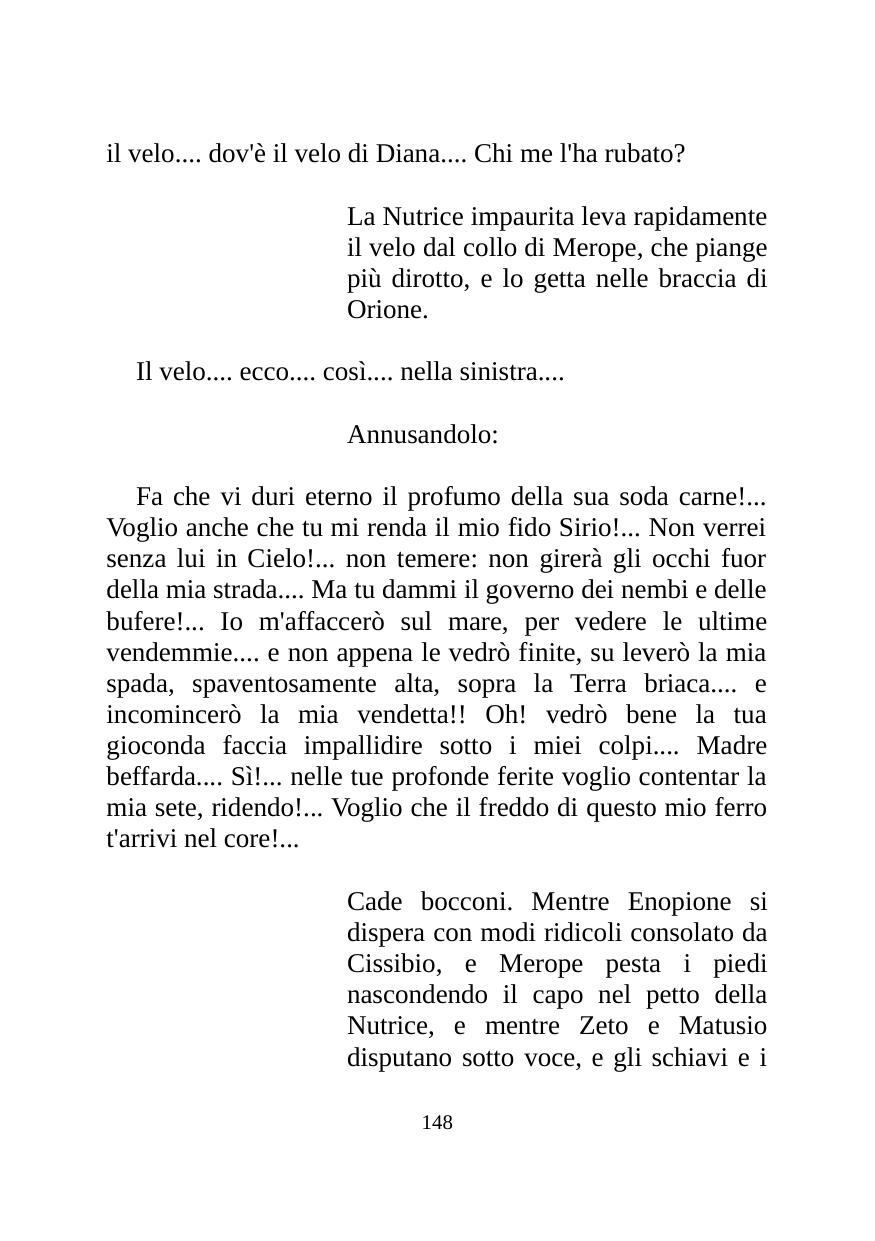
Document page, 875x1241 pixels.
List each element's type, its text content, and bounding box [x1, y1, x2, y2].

text La Nutrice impaurita leva rapidamente il velo dal collo di Merope, che piange più dirotto, e lo getta nelle braccia di Orione. [347, 200, 768, 324]
text Annusandolo: [347, 418, 768, 449]
text Cade bocconi. Mentre Enopione si dispera con modi ridicoli consolato da Cissibio, e Merope pesta i piedi nascondendo il capo nel petto della Nutrice, e mentre Zeto e Matusio disputano sotto voce, e gli schiavi e i [347, 885, 768, 1072]
text il velo.... dov'è il velo di Diana.... Chi me l'ha rubato? [106, 137, 768, 168]
text Il velo.... ecco.... così.... nella sinistra.... [106, 355, 768, 387]
text Fa che vi duri eterno il profumo della sua soda carne!... Voglio anche che tu mi renda il mio fido Sirio!... Non verrei senza lui in Cielo!... non temere: non girerà gli occhi fuor della mia strada.... Ma tu dammi il governo dei nembi e delle bufere!... Io m'affaccerò sul mare, per vedere le ultime vendemmie.... e non appena le vedrò finite, su leverò la mia spada, spaventosamente alta, sopra la Terra briaca.... e incomincerò la mia vendetta!! Oh! vedrò bene la tua gioconda faccia impallidire sotto i miei colpi.... Madre beffarda.... Sì!... nelle tue profonde ferite voglio contentar la mia sete, ridendo!... Voglio che il freddo di questo mio ferro t'arrivi nel core!... [106, 480, 768, 854]
